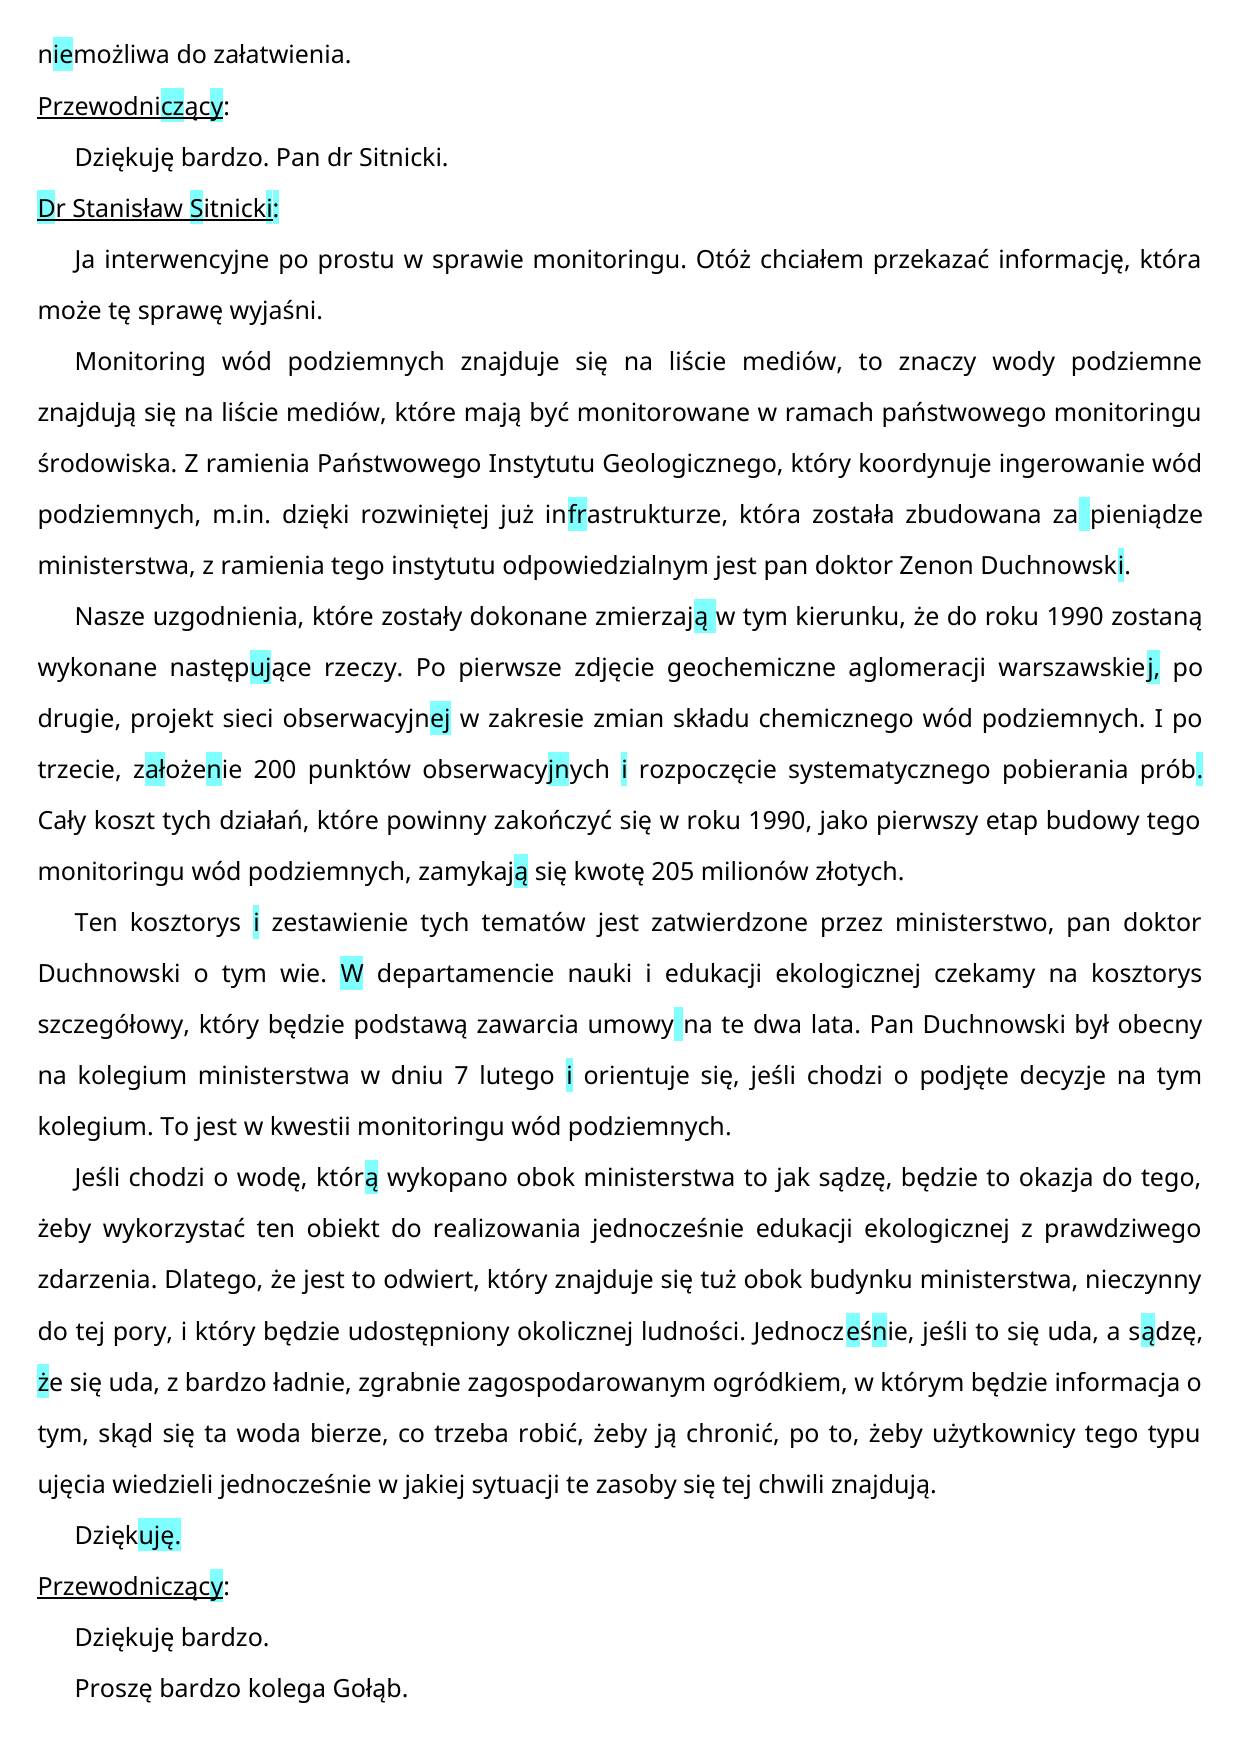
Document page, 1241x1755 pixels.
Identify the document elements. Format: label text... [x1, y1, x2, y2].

text Dr Stanisław Sitnicki: [37, 190, 1203, 224]
text Dziękuję bardzo. [37, 1619, 1203, 1653]
text Przewodniczący: [37, 88, 1203, 122]
text Dziękuję. [37, 1517, 1203, 1551]
text Ten kosztorys i zestawienie tych tematów jest zatwierdzone przez ministerstwo, pan doktor Duchnowski o tym wie. W departamencie nauki i edukacji ekologicznej czekamy na kosztorys szczegółowy, który będzie podstawą zawarcia umowy na te dwa lata. Pan Duchnowski był obecny na kolegium ministerstwa w dniu 7 lutego i orientuje się, jeśli chodzi o podjęte decyzje na tym kolegium. To jest w kwestii monitoringu wód podziemnych. [37, 905, 1203, 1143]
text Proszę bardzo kolega Gołąb. [37, 1671, 1203, 1704]
text Ja interwencyjne po prostu w sprawie monitoringu. Otóż chciałem przekazać informację, która może tę sprawę wyjaśni. [37, 241, 1203, 326]
text Jeśli chodzi o wodę, którą wykopano obok ministerstwa to jak sądzę, będzie to okazja do tego, żeby wykorzystać ten obiekt do realizowania jednocześnie edukacji ekologicznej z prawdziwego zdarzenia. Dlatego, że jest to odwiert, który znajduje się tuż obok budynku ministerstwa, nieczynny do tej pory, i który będzie udostępniony okolicznej ludności. Jednocześnie, jeśli to się uda, a sądzę, że się uda, z bardzo ładnie, zgrabnie zagospodarowanym ogródkiem, w którym będzie informacja o tym, skąd się ta woda bierze, co trzeba robić, żeby ją chronić, po to, żeby użytkownicy tego typu ujęcia wiedzieli jednocześnie w jakiej sytuacji te zasoby się tej chwili znajdują. [37, 1160, 1203, 1500]
text Monitoring wód podziemnych znajduje się na liście mediów, to znaczy wody podziemne znajdują się na liście mediów, które mają być monitorowane w ramach państwowego monitoringu środowiska. Z ramienia Państwowego Instytutu Geologicznego, który koordynuje ingerowanie wód podziemnych, m.in. dzięki rozwiniętej już infrastrukturze, która została zbudowana za pieniądze ministerstwa, z ramienia tego instytutu odpowiedzialnym jest pan doktor Zenon Duchnowski. [37, 343, 1203, 582]
text niemożliwa do załatwienia. [37, 37, 1203, 71]
text Nasze uzgodnienia, które zostały dokonane zmierzają w tym kierunku, że do roku 1990 zostaną wykonane następujące rzeczy. Po pierwsze zdjęcie geochemiczne aglomeracji warszawskiej, po drugie, projekt sieci obserwacyjnej w zakresie zmian składu chemicznego wód podziemnych. I po trzecie, założenie 200 punktów obserwacyjnych i rozpoczęcie systematycznego pobierania prób. Cały koszt tych działań, które powinny zakończyć się w roku 1990, jako pierwszy etap budowy tego monitoringu wód podziemnych, zamykają się kwotę 205 milionów złotych. [37, 599, 1203, 888]
text Dziękuję bardzo. Pan dr Sitnicki. [37, 139, 1203, 173]
text Przewodniczący: [37, 1568, 1203, 1602]
